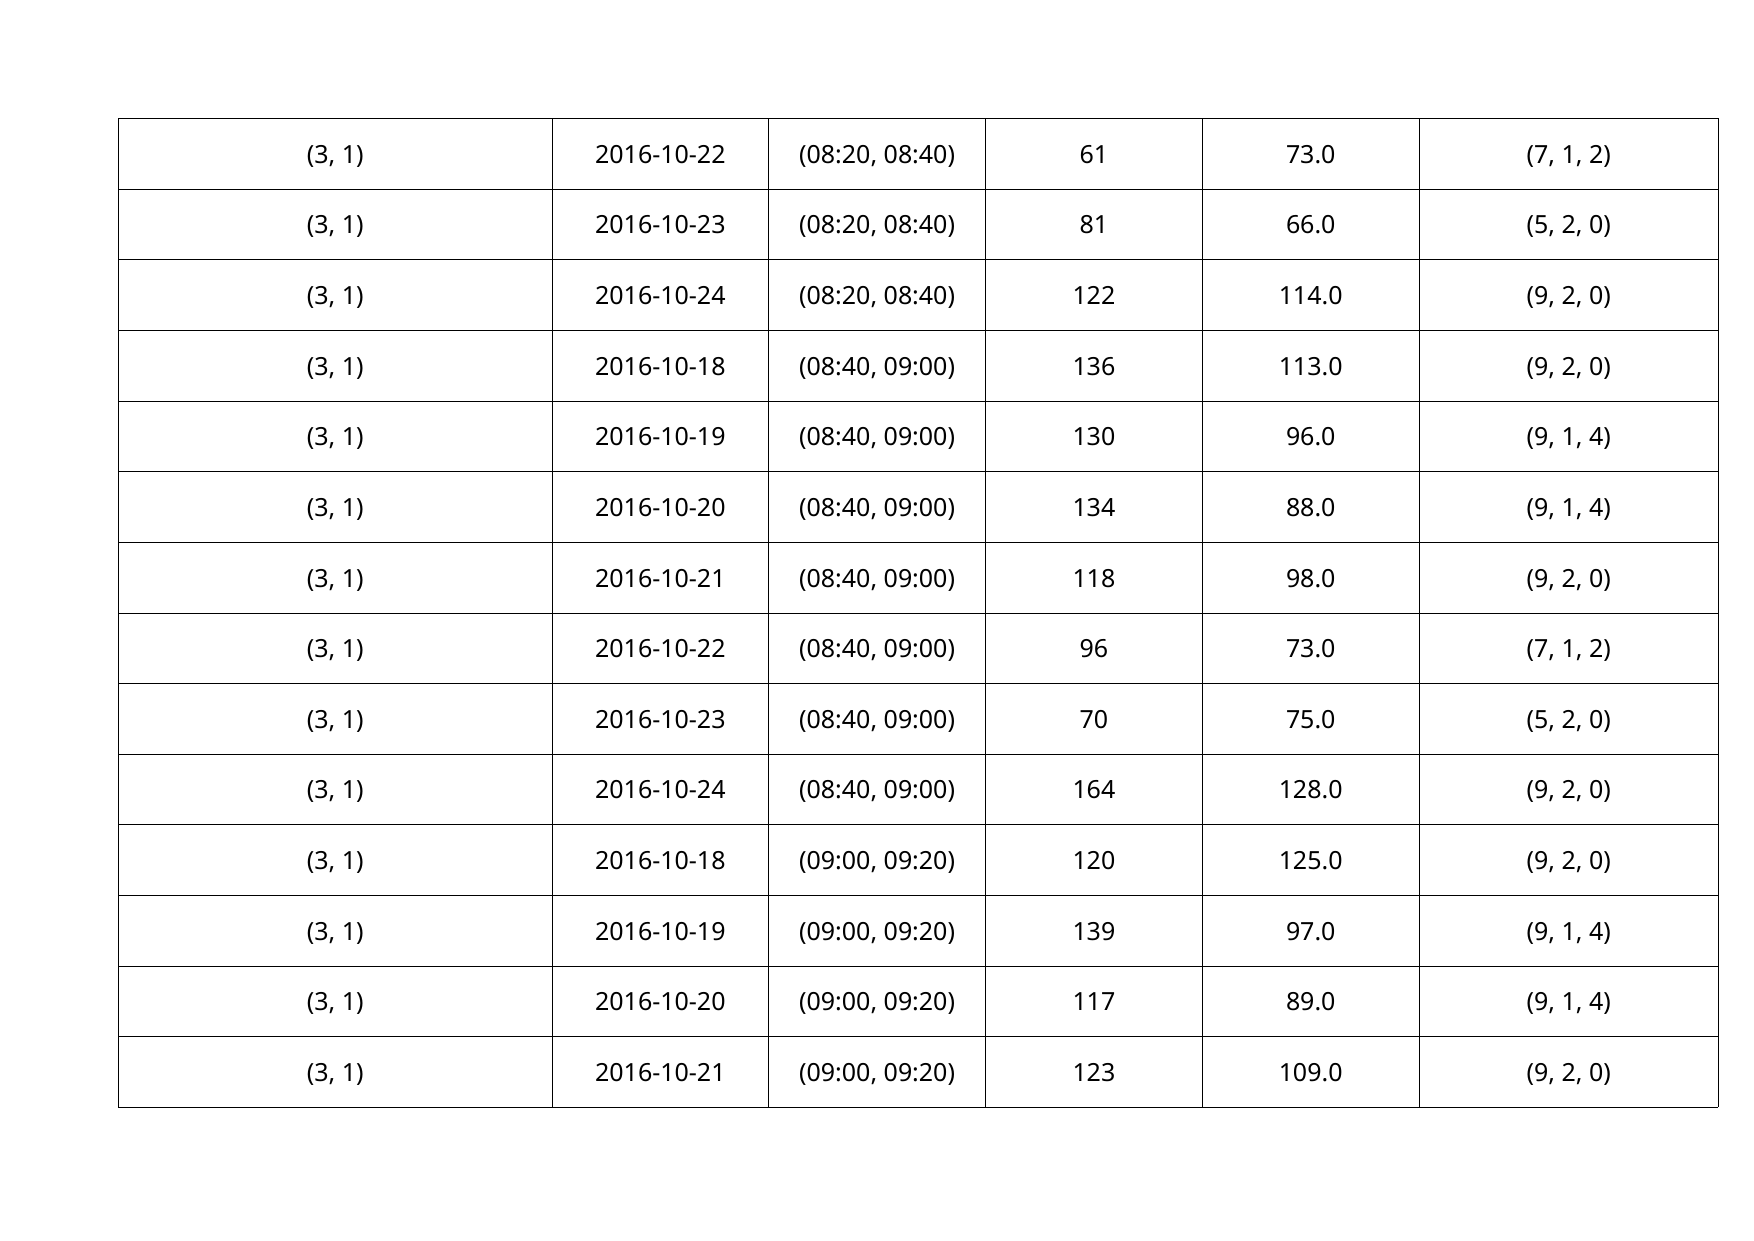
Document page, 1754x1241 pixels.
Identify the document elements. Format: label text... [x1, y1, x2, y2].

table_cell (9, 1, 4) [1420, 967, 1718, 1036]
table_cell (08:40, 09:00) [769, 755, 985, 824]
table_cell 109.0 [1203, 1037, 1419, 1107]
table_cell 75.0 [1203, 684, 1419, 754]
table_cell (3, 1) [119, 967, 552, 1036]
table_cell (3, 1) [119, 825, 552, 895]
table_cell 123 [986, 1037, 1202, 1107]
table_cell (08:40, 09:00) [769, 472, 985, 542]
table_cell 2016-10-19 [553, 896, 768, 966]
table_cell 2016-10-23 [553, 684, 768, 754]
table_cell 113.0 [1203, 331, 1419, 401]
table_cell 70 [986, 684, 1202, 754]
table_cell 136 [986, 331, 1202, 401]
table_cell (9, 2, 0) [1420, 1037, 1718, 1107]
table_cell 120 [986, 825, 1202, 895]
table_cell (3, 1) [119, 896, 552, 966]
table_cell 73.0 [1203, 614, 1419, 683]
table_cell 96.0 [1203, 402, 1419, 471]
table_cell (09:00, 09:20) [769, 967, 985, 1036]
table_cell (09:00, 09:20) [769, 1037, 985, 1107]
table_cell (3, 1) [119, 684, 552, 754]
table_cell 81 [986, 190, 1202, 259]
table_cell (9, 1, 4) [1420, 402, 1718, 471]
table_cell 73.0 [1203, 119, 1419, 189]
table_cell 2016-10-21 [553, 543, 768, 612]
table_cell 98.0 [1203, 543, 1419, 612]
table_cell 2016-10-24 [553, 260, 768, 330]
table_cell 97.0 [1203, 896, 1419, 966]
table_cell 2016-10-19 [553, 402, 768, 471]
table_cell (08:40, 09:00) [769, 614, 985, 683]
table_cell (08:40, 09:00) [769, 684, 985, 754]
table_cell (08:20, 08:40) [769, 260, 985, 330]
table_cell 114.0 [1203, 260, 1419, 330]
table_cell 2016-10-22 [553, 614, 768, 683]
table_cell 117 [986, 967, 1202, 1036]
table_cell 125.0 [1203, 825, 1419, 895]
table_cell (3, 1) [119, 755, 552, 824]
table_cell 122 [986, 260, 1202, 330]
table_cell 164 [986, 755, 1202, 824]
table_cell 2016-10-20 [553, 967, 768, 1036]
table_cell (09:00, 09:20) [769, 896, 985, 966]
table_cell 66.0 [1203, 190, 1419, 259]
table_cell 2016-10-18 [553, 331, 768, 401]
table_cell (3, 1) [119, 260, 552, 330]
table_cell (3, 1) [119, 543, 552, 612]
table_cell 89.0 [1203, 967, 1419, 1036]
table_cell (3, 1) [119, 614, 552, 683]
table_cell 88.0 [1203, 472, 1419, 542]
table_cell (3, 1) [119, 331, 552, 401]
table_cell (3, 1) [119, 472, 552, 542]
table_cell 2016-10-23 [553, 190, 768, 259]
table_cell 128.0 [1203, 755, 1419, 824]
table_cell 2016-10-24 [553, 755, 768, 824]
table_cell 134 [986, 472, 1202, 542]
table_cell (5, 2, 0) [1420, 684, 1718, 754]
table_cell 2016-10-22 [553, 119, 768, 189]
table_cell 2016-10-18 [553, 825, 768, 895]
table_cell (9, 2, 0) [1420, 331, 1718, 401]
table_cell 96 [986, 614, 1202, 683]
table_cell (08:40, 09:00) [769, 402, 985, 471]
table_cell (3, 1) [119, 402, 552, 471]
table_cell 61 [986, 119, 1202, 189]
table_cell 2016-10-21 [553, 1037, 768, 1107]
table_cell (9, 2, 0) [1420, 543, 1718, 612]
table_cell (9, 1, 4) [1420, 472, 1718, 542]
table_cell (9, 2, 0) [1420, 825, 1718, 895]
table_cell (08:20, 08:40) [769, 119, 985, 189]
table_cell (08:20, 08:40) [769, 190, 985, 259]
table_cell 139 [986, 896, 1202, 966]
table_cell (9, 1, 4) [1420, 896, 1718, 966]
table_cell 2016-10-20 [553, 472, 768, 542]
table_cell (08:40, 09:00) [769, 543, 985, 612]
table_cell (3, 1) [119, 190, 552, 259]
table_cell (7, 1, 2) [1420, 614, 1718, 683]
table_cell (9, 2, 0) [1420, 260, 1718, 330]
table_cell (3, 1) [119, 119, 552, 189]
table_cell (09:00, 09:20) [769, 825, 985, 895]
table_cell (3, 1) [119, 1037, 552, 1107]
table_cell (9, 2, 0) [1420, 755, 1718, 824]
table_cell (5, 2, 0) [1420, 190, 1718, 259]
table_cell (7, 1, 2) [1420, 119, 1718, 189]
table_cell (08:40, 09:00) [769, 331, 985, 401]
table_cell 130 [986, 402, 1202, 471]
table_cell 118 [986, 543, 1202, 612]
